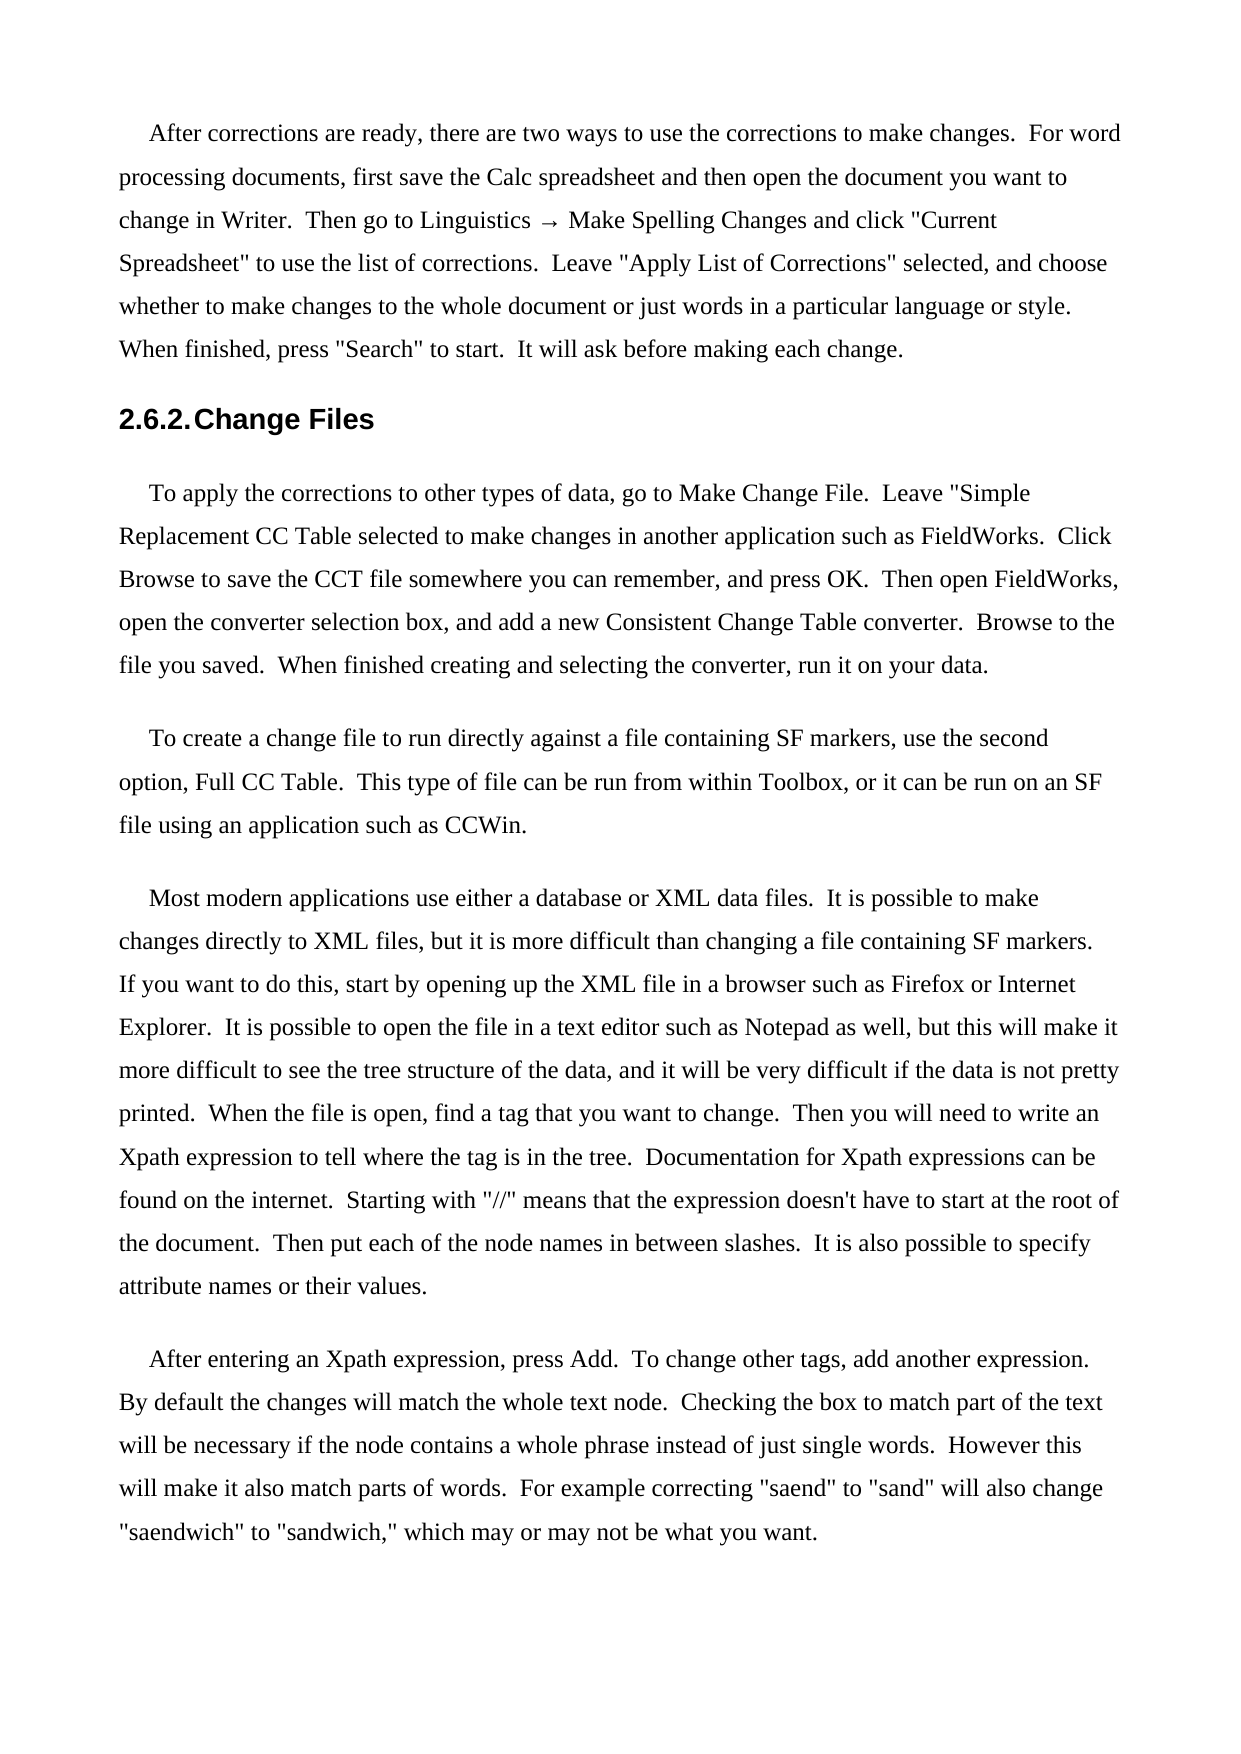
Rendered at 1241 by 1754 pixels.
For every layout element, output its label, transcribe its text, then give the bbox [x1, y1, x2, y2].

text After corrections are ready, there are two ways to use the corrections to make changes. For word processing documents, first save the Calc spreadsheet and then open the document you want to change in Writer. Then go to Linguistics → Make Spelling Changes and click "Current Spreadsheet" to use the list of corrections. Leave "Apply List of Corrections" selected, and choose whether to make changes to the whole document or just words in a particular language or style. When finished, press "Search" to start. It will ask before making each change. [118, 118, 1122, 363]
text To apply the corrections to other types of data, go to Make Change File. Leave "Simple Replacement CC Table selected to make changes in another application such as FieldWorks. Click Browse to save the CCT file somewhere you can remember, and press OK. Then open FieldWorks, open the converter selection box, and add a new Consistent Change Table converter. Browse to the file you saved. When finished creating and selecting the converter, run it on your data. [118, 478, 1122, 679]
text Most modern applications use either a database or XML data files. It is possible to make changes directly to XML files, but it is more difficult than changing a file containing SF markers. If you want to do this, start by opening up the XML file in a browser such as Firefox or Internet Explorer. It is possible to open the file in a text editor such as Notepad as well, but this will make it more difficult to see the tree structure of the data, and it will be very difficult if the data is not pretty printed. When the file is open, find a tag that you want to change. Then you will need to write an Xpath expression to tell where the tag is in the tree. Documentation for Xpath expressions can be found on the internet. Starting with "//" means that the expression doesn't have to start at the root of the document. Then put each of the node names in between slashes. It is also possible to specify attribute names or their values. [118, 883, 1122, 1300]
text After entering an Xpath expression, press Add. To change other tags, add another expression. By default the changes will match the whole text node. Checking the box to match part of the text will be necessary if the node contains a whole phrase instead of just single words. However this will make it also match parts of words. For example correcting "saend" to "sand" will also change "saendwich" to "sandwich," which may or may not be what you want. [118, 1344, 1122, 1545]
text To create a change file to run directly against a file containing SF markers, use the second option, Full CC Table. This type of file can be run from within Toolbox, or it can be run on an SF file using an application such as CCWin. [118, 723, 1122, 838]
subtitle Change Files [118, 402, 1122, 436]
